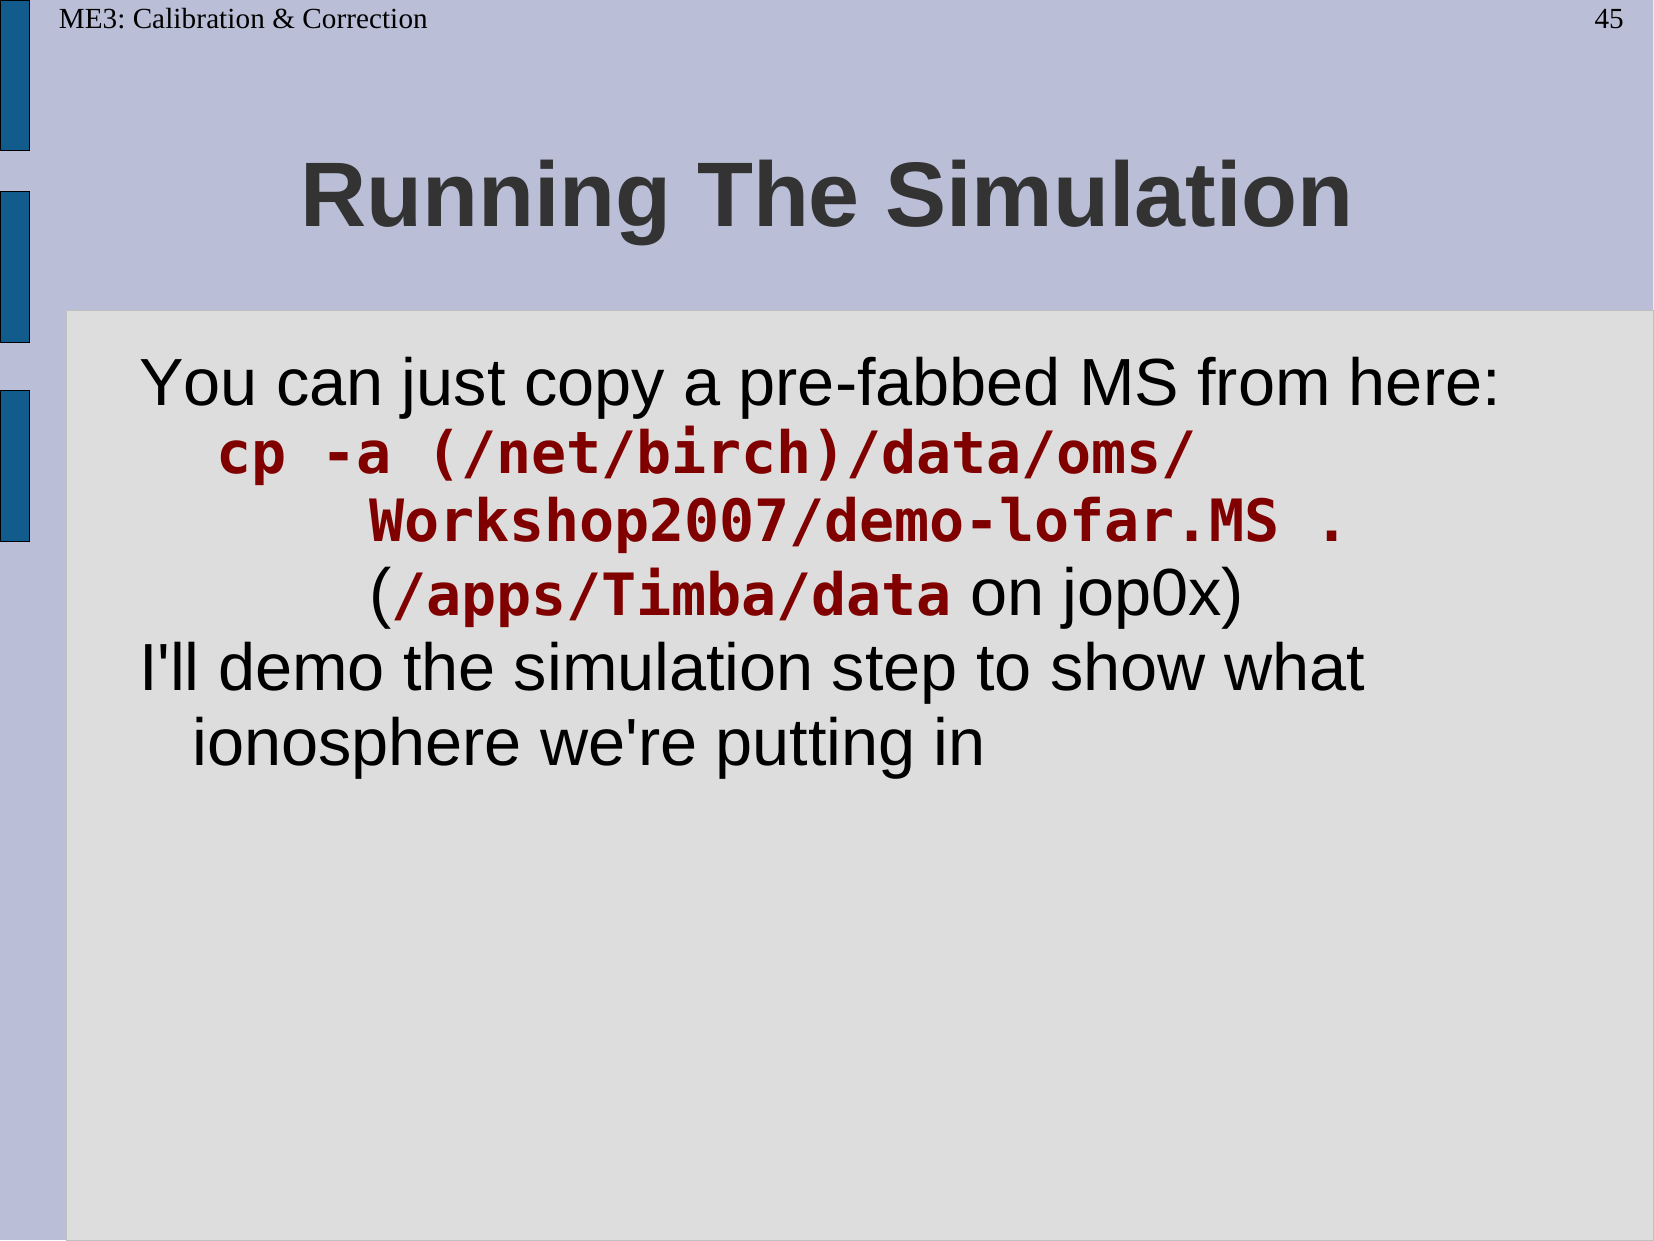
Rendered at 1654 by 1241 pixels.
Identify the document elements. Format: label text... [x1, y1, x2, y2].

list You can just copy a pre-fabbed MS from here: cp -a (/net/birch)/data/oms/ Workshop2007/demo-lofar.MS . (/apps/Timba/data on jop0x) I'll demo the simulation step to show what ionosphere we're putting in [121, 344, 1534, 1112]
title Running The Simulation [121, 98, 1534, 291]
